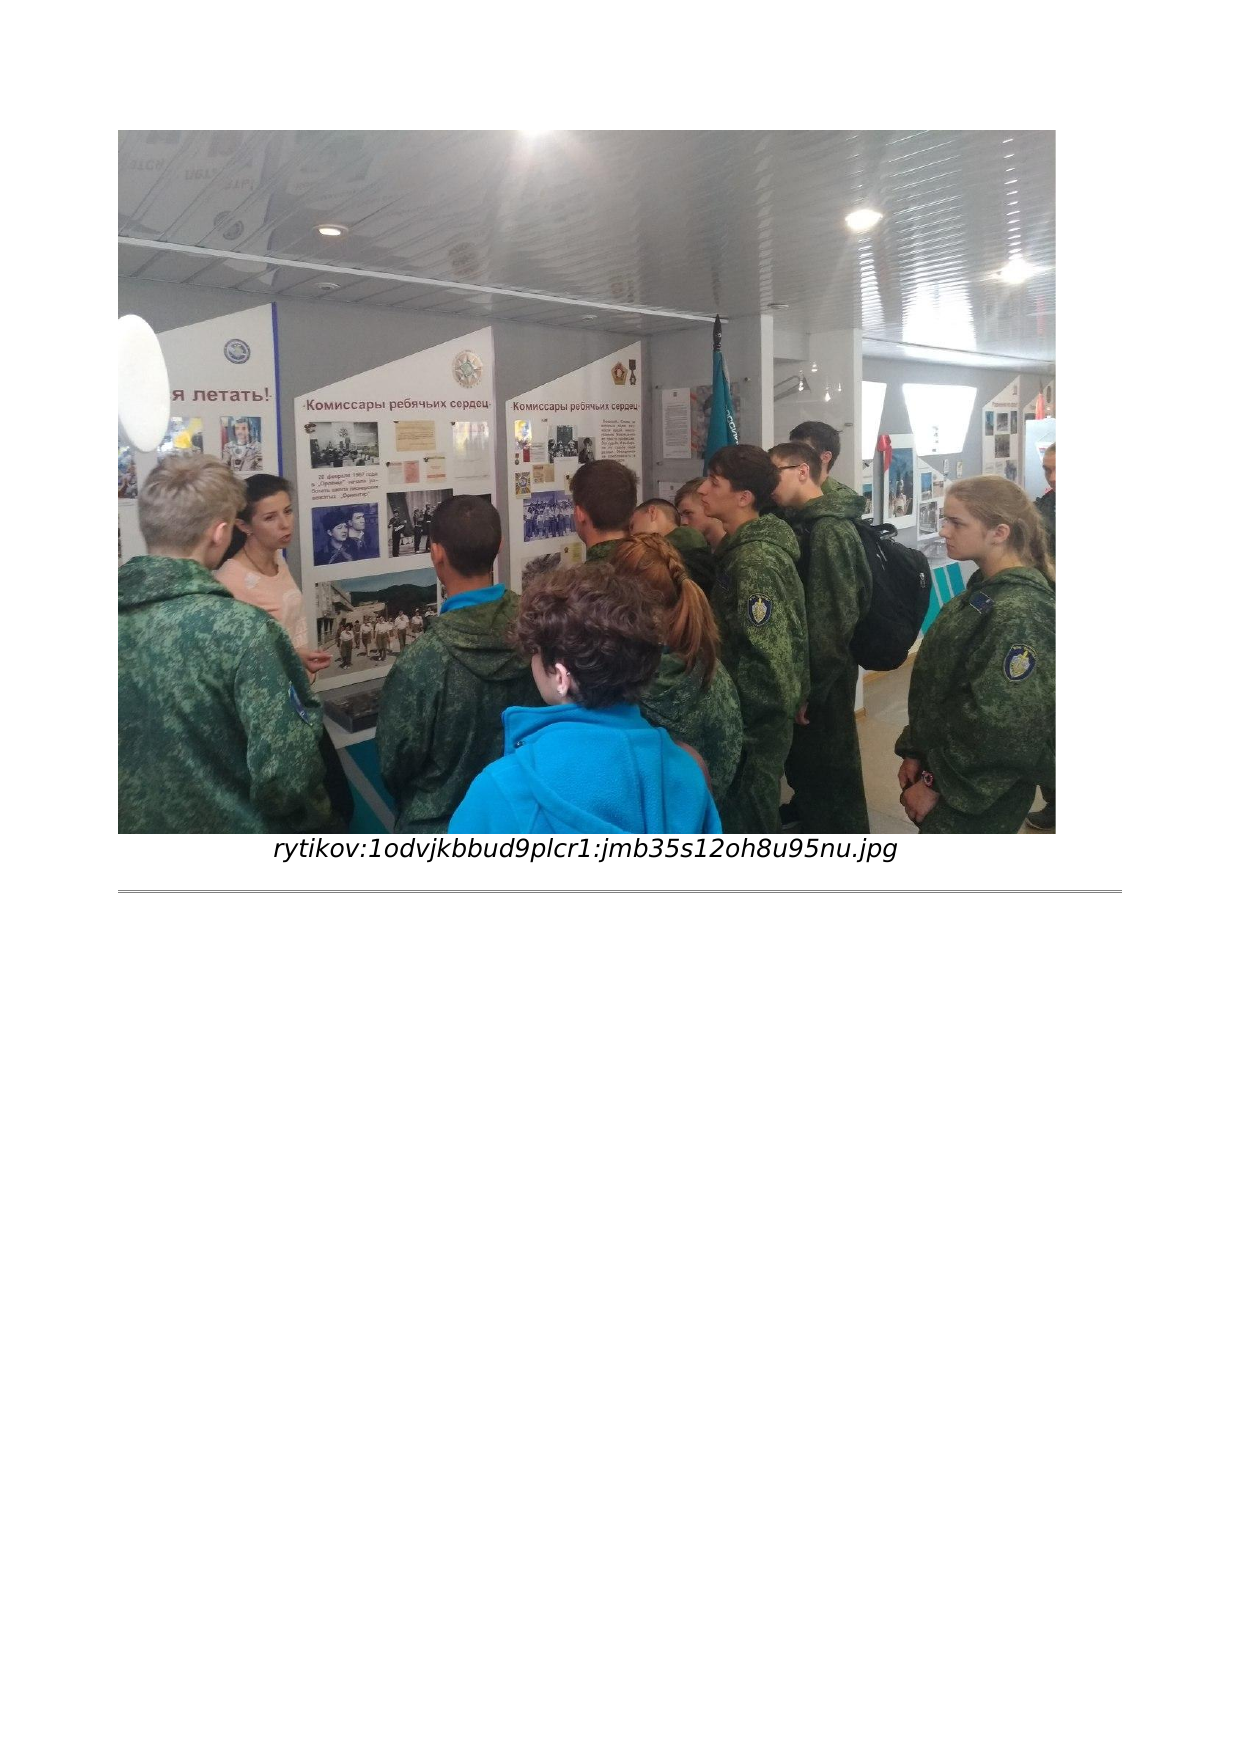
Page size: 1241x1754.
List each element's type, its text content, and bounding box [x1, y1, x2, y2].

picture [662, 782, 666, 834]
picture [118, 130, 1056, 834]
picture [596, 772, 650, 834]
picture [697, 805, 712, 834]
text rytikov:1odvjkbbud9plcr1:jmb35s12oh8u95nu.jpg [118, 834, 1056, 863]
picture [533, 796, 559, 834]
